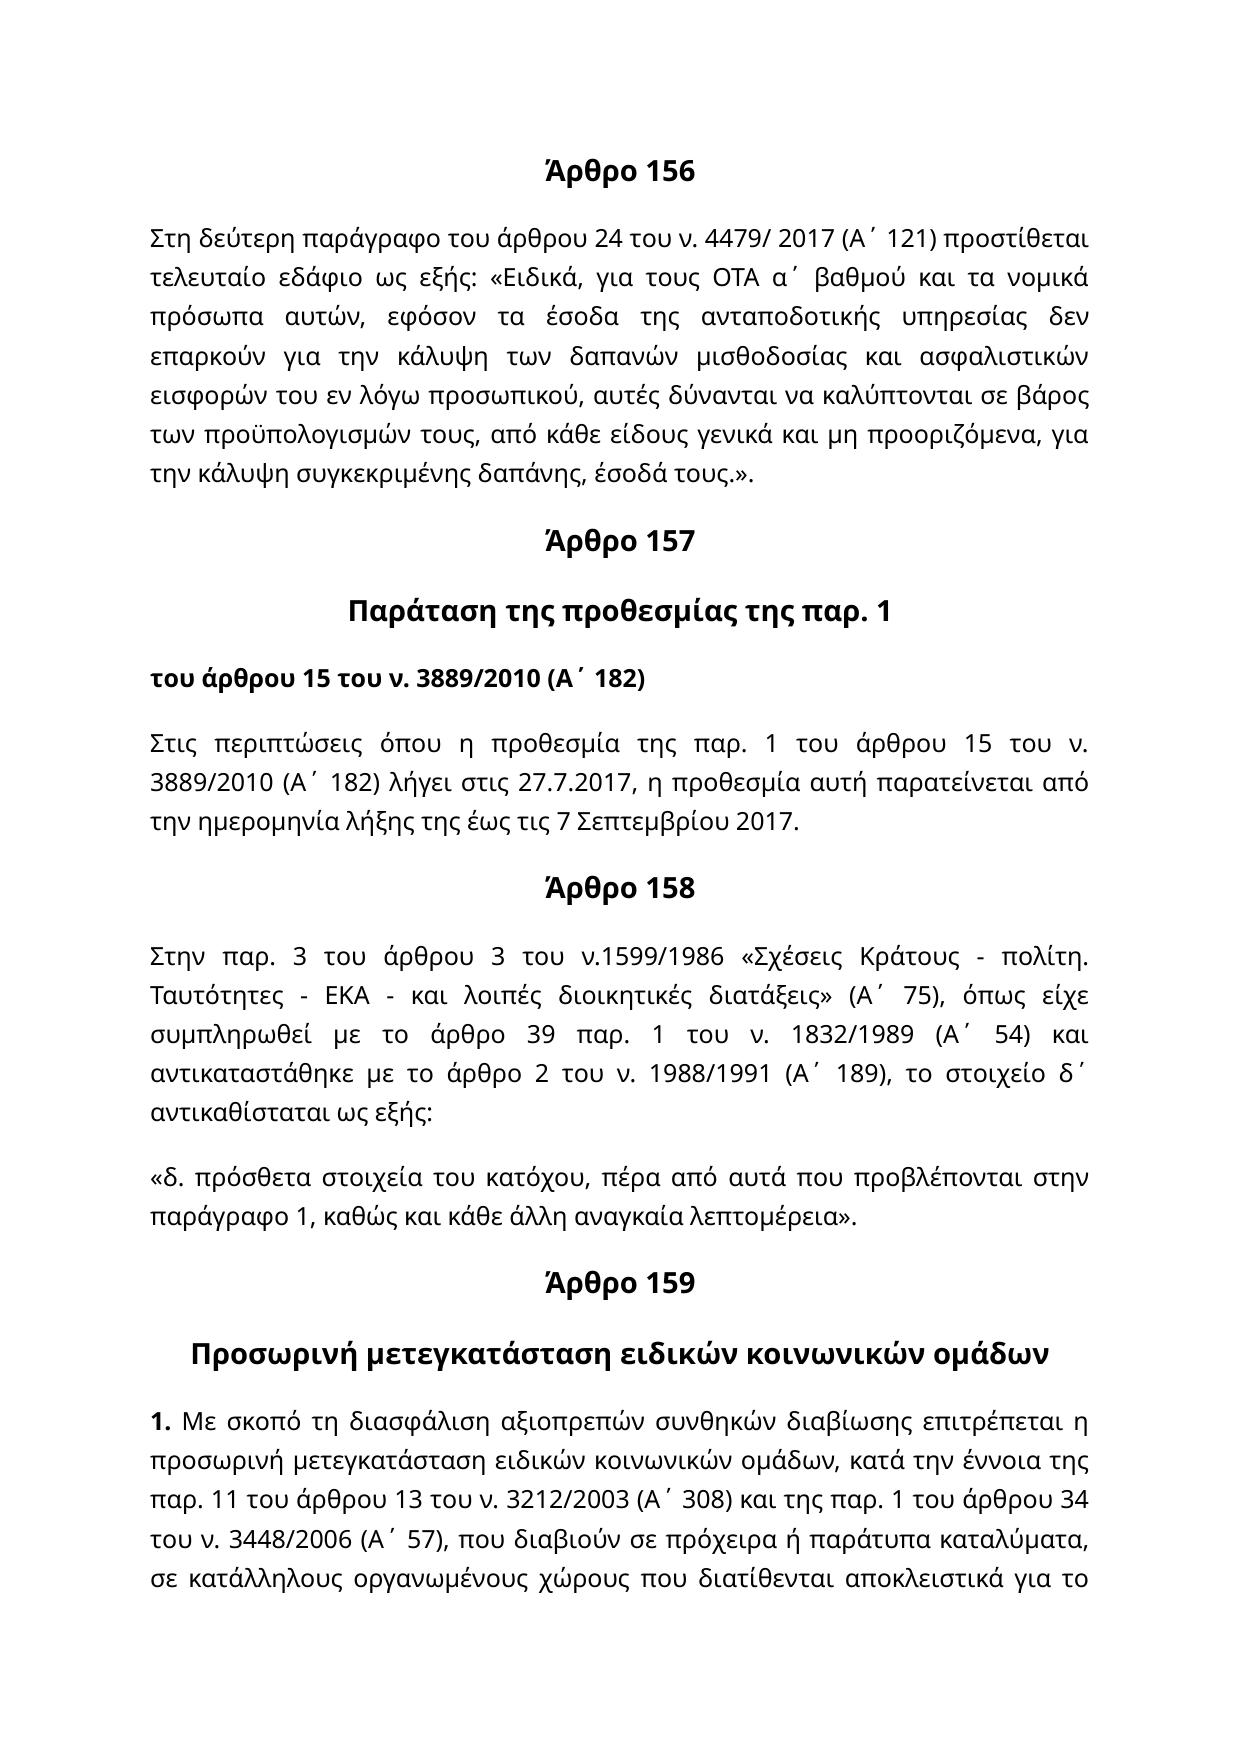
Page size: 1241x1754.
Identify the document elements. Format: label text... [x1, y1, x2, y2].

subtitle Άρθρο 157 [150, 520, 1090, 559]
text Στην παρ. 3 του άρθρου 3 του ν.1599/1986 «Σχέσεις Κράτους - πολίτη. Ταυτότητες - ΕΚΑ - και λοιπές διοικητικές διατάξεις» (Α΄ 75), όπως είχε συμπληρωθεί με το άρθρο 39 παρ. 1 του ν. 1832/1989 (Α΄ 54) και αντικαταστάθηκε με το άρθρο 2 του ν. 1988/1991 (Α΄ 189), το στοιχείο δ΄ αντικαθίσταται ως εξής: [150, 938, 1090, 1129]
text του άρθρου 15 του ν. 3889/2010 (Α΄ 182) [150, 661, 1090, 695]
text 1. Με σκοπό τη διασφάλιση αξιοπρεπών συνθηκών διαβίωσης επιτρέπεται η προσωρινή μετεγκατάσταση ειδικών κοινωνικών ομάδων, κατά την έννοια της παρ. 11 του άρθρου 13 του ν. 3212/2003 (Α΄ 308) και της παρ. 1 του άρθρου 34 του ν. 3448/2006 (Α΄ 57), που διαβιούν σε πρόχειρα ή παράτυπα καταλύματα, σε κατάλληλους οργανωμένους χώρους που διατίθενται αποκλειστικά για το [150, 1404, 1090, 1594]
subtitle Προσωρινή μετεγκατάσταση ειδικών κοινωνικών ομάδων [150, 1333, 1090, 1373]
text Στις περιπτώσεις όπου η προθεσμία της παρ. 1 του άρθρου 15 του ν. 3889/2010 (Α΄ 182) λήγει στις 27.7.2017, η προθεσμία αυτή παρατείνεται από την ημερομηνία λήξης της έως τις 7 Σεπτεμβρίου 2017. [150, 725, 1090, 838]
text Στη δεύτερη παράγραφο του άρθρου 24 του ν. 4479/ 2017 (Α΄ 121) προστίθεται τελευταίο εδάφιο ως εξής: «Ειδικά, για τους OTA α΄ βαθμού και τα νομικά πρόσωπα αυτών, εφόσον τα έσοδα της ανταποδοτικής υπηρεσίας δεν επαρκούν για την κάλυψη των δαπανών μισθοδοσίας και ασφαλιστικών εισφορών του εν λόγω προσωπικού, αυτές δύνανται να καλύπτονται σε βάρος των προϋπολογισμών τους, από κάθε είδους γενικά και μη προοριζόμενα, για την κάλυψη συγκεκριμένης δαπάνης, έσοδά τους.». [150, 221, 1090, 490]
subtitle Άρθρο 156 [150, 150, 1090, 190]
subtitle Άρθρο 158 [150, 868, 1090, 907]
subtitle Παράταση της προθεσμίας της παρ. 1 [150, 590, 1090, 630]
text «δ. πρόσθετα στοιχεία του κατόχου, πέρα από αυτά που προβλέπονται στην παράγραφο 1, καθώς και κάθε άλλη αναγκαία λεπτομέρεια». [150, 1159, 1090, 1232]
subtitle Άρθρο 159 [150, 1262, 1090, 1302]
